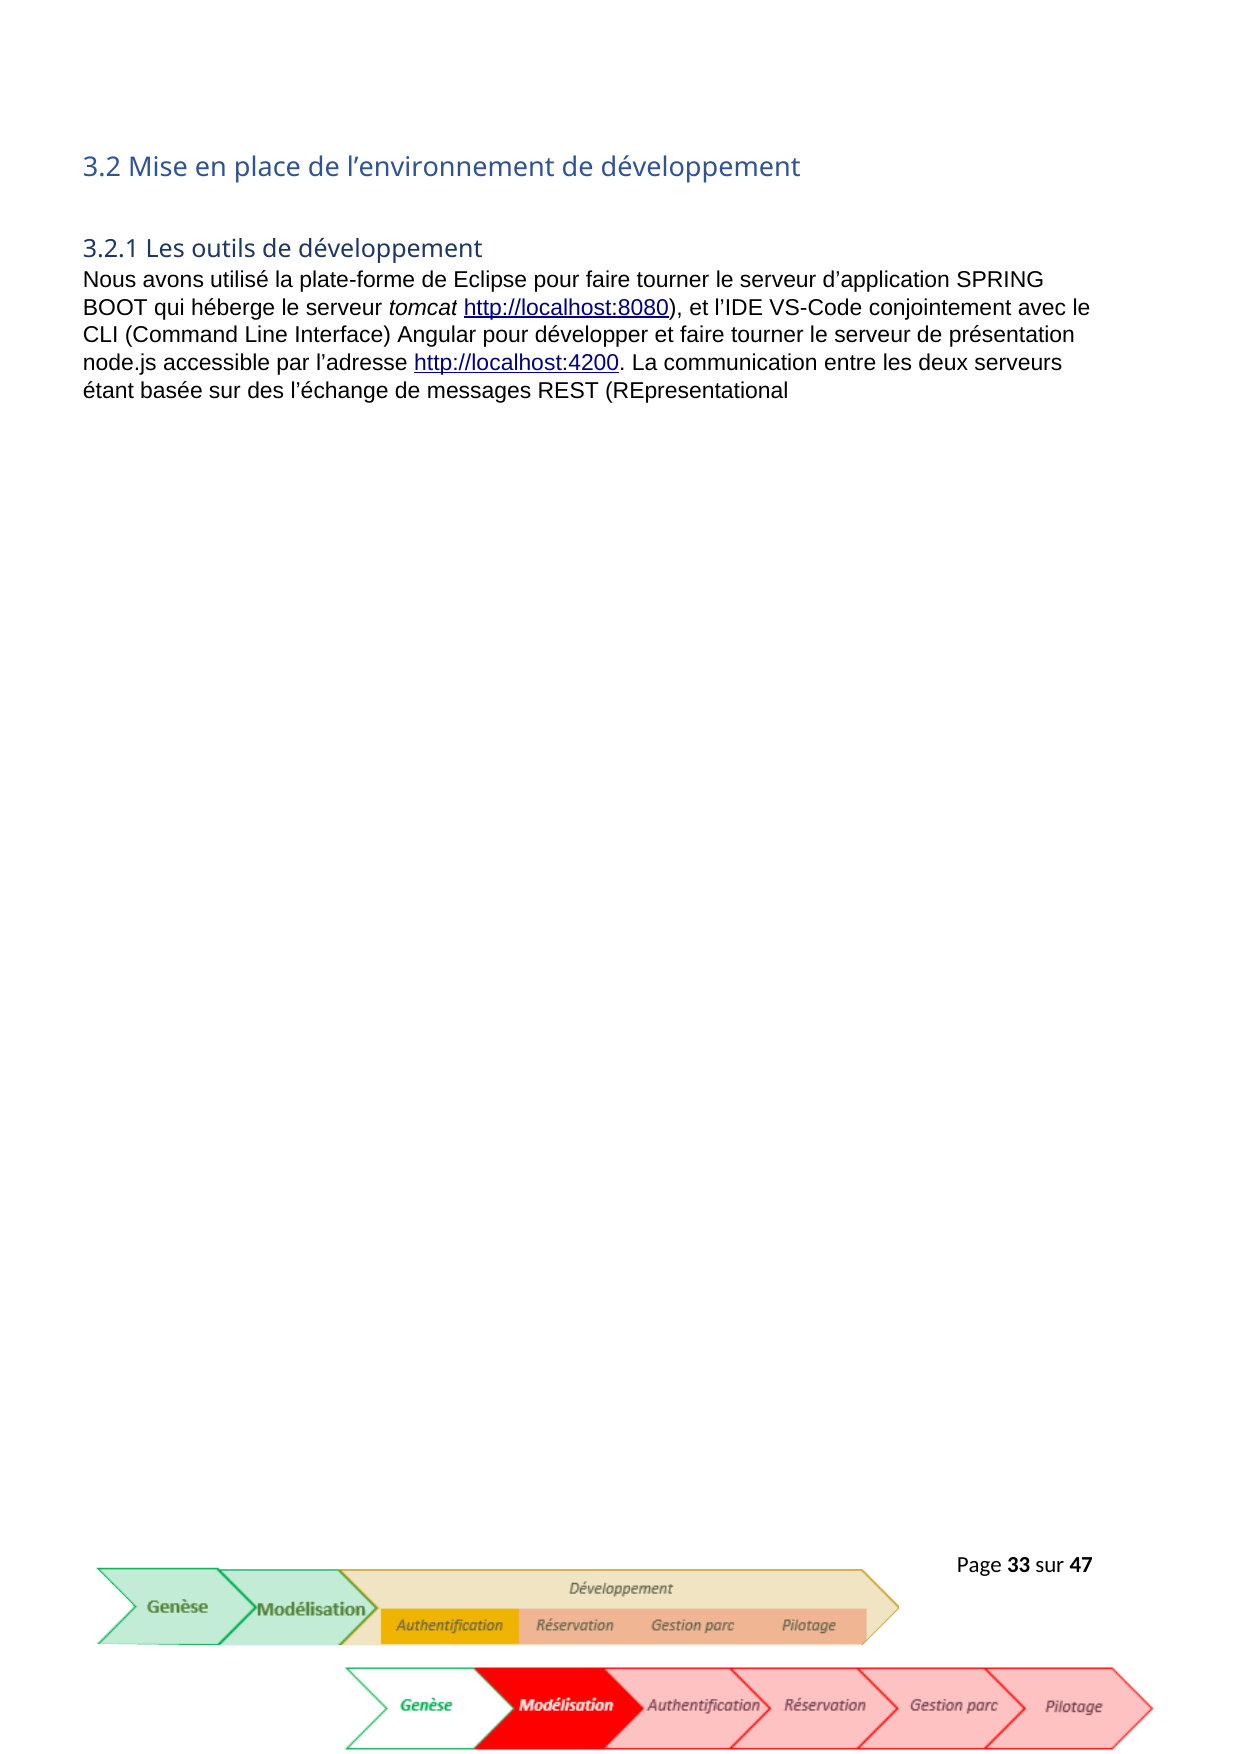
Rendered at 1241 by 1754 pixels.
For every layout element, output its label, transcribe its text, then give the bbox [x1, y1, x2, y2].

subtitle 3.2.1 Les outils de développement [83, 230, 1092, 264]
subtitle 3.2 Mise en place de l’environnement de développement [83, 148, 1092, 184]
text Nous avons utilisé la plate-forme de Eclipse pour faire tourner le serveur d’application SPRING BOOT qui héberge le serveur tomcat http://localhost:8080), et l’IDE VS-Code conjointement avec le CLI (Command Line Interface) Angular pour développer et faire tourner le serveur de présentation node.js accessible par l’adresse http://localhost:4200. La communication entre les deux serveurs étant basée sur des l’échange de messages REST (REpresentational [83, 266, 1092, 403]
